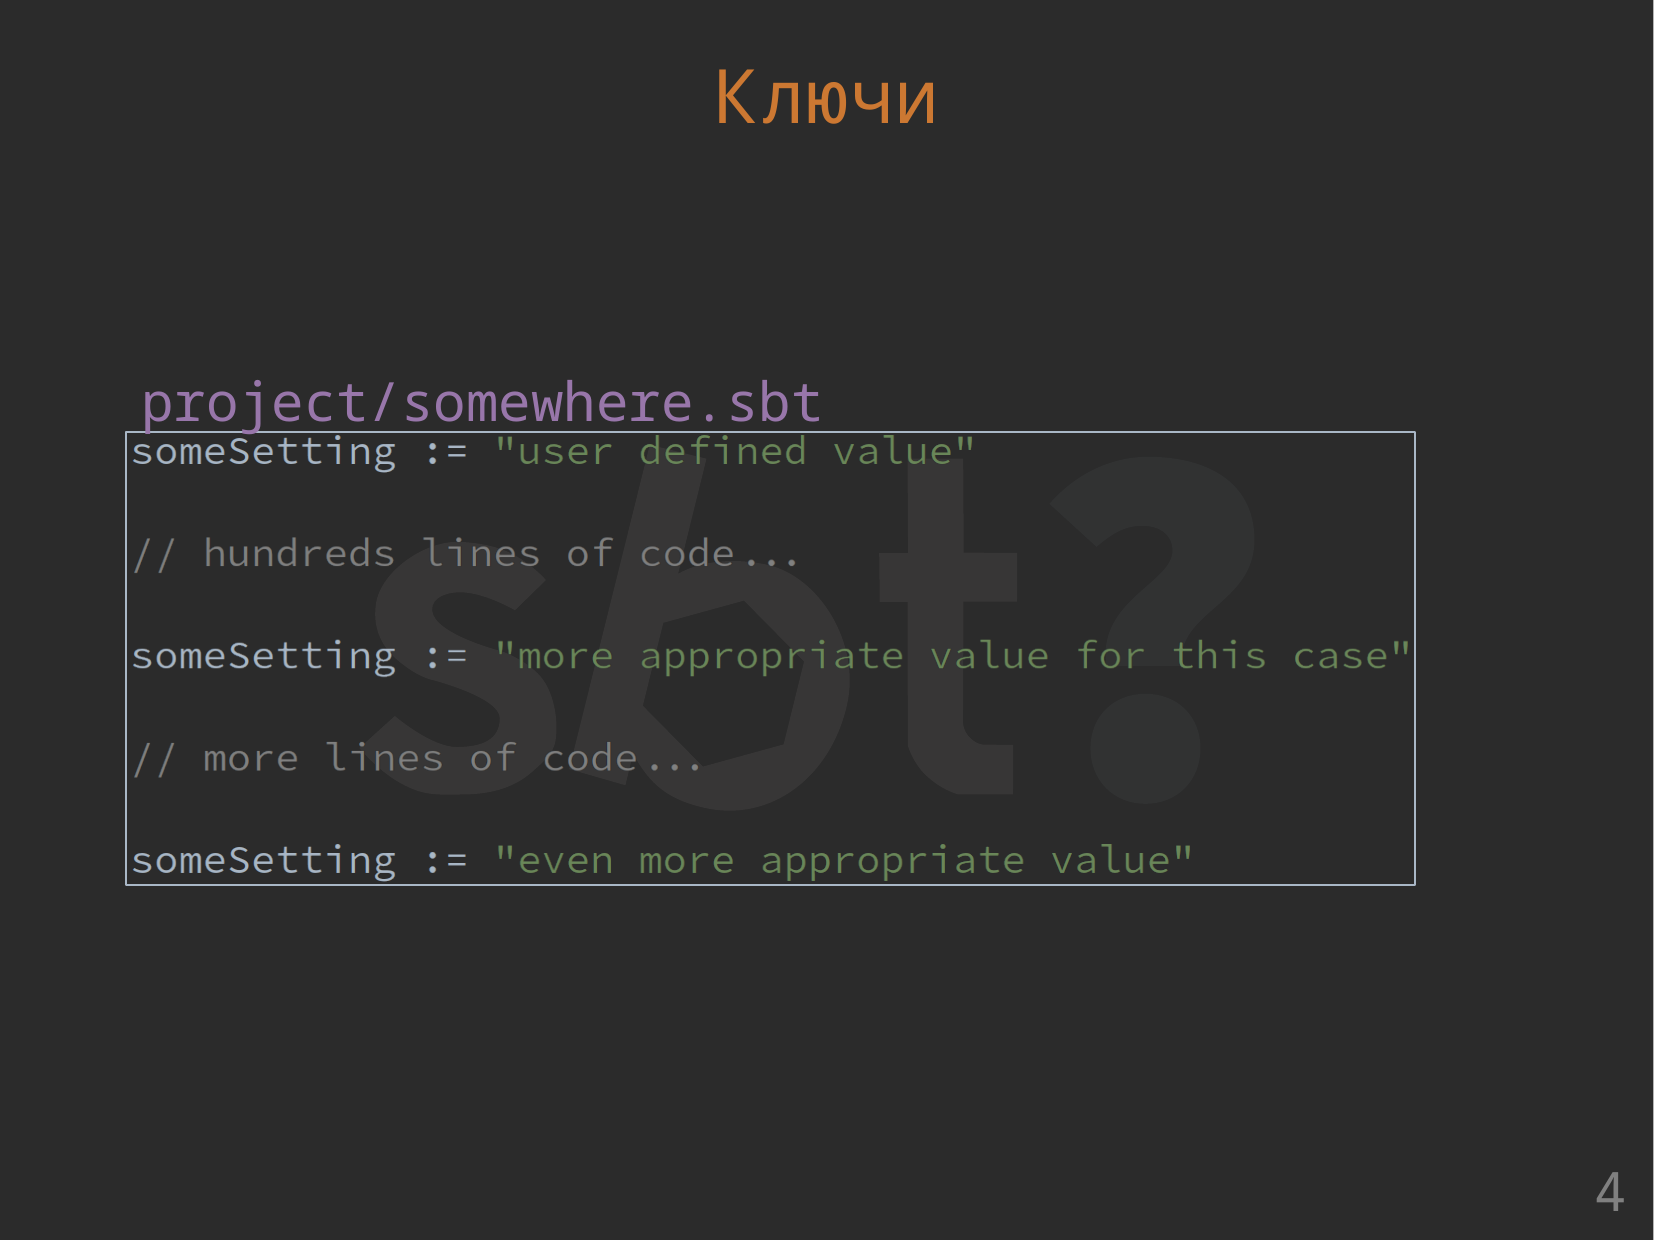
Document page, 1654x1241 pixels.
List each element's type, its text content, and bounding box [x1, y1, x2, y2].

text_box project/somewhere.sbt [126, 355, 1427, 440]
picture [126, 440, 1415, 885]
text_box Ключи [295, 35, 1359, 145]
text_box 4 [1287, 1145, 1642, 1229]
